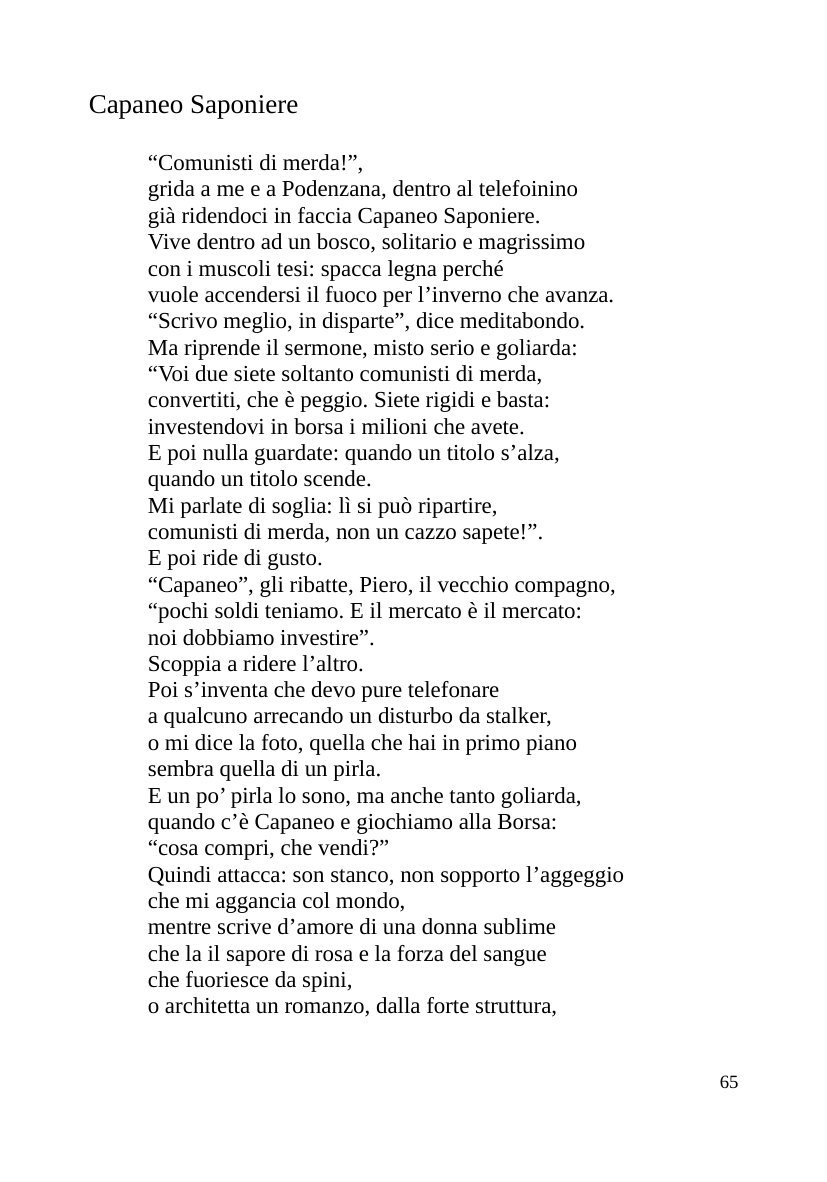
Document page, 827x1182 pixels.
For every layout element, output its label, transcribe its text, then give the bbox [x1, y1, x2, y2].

text che fuoriesce da spini, [148, 966, 738, 992]
text che mi aggancia col mondo, [148, 887, 738, 913]
text “Voi due siete soltanto comunisti di merda, [148, 360, 738, 386]
text Capaneo Saponiere [88, 88, 738, 120]
text mentre scrive d’amore di una donna sublime [148, 913, 738, 940]
text investendovi in borsa i milioni che avete. [148, 413, 738, 439]
text grida a me e a Podenzana, dentro al telefoinino [148, 176, 738, 202]
text Ma riprende il sermone, misto serio e goliarda: [148, 334, 738, 360]
text “Capaneo”, gli ribatte, Piero, il vecchio compagno, [148, 571, 738, 597]
text Quindi attacca: son stanco, non sopporto l’aggeggio [148, 861, 738, 887]
text Poi s’inventa che devo pure telefonare [148, 676, 738, 703]
text E poi nulla guardate: quando un titolo s’alza, [148, 439, 738, 465]
text noi dobbiamo investire”. [148, 623, 738, 650]
text quando un titolo scende. [148, 465, 738, 492]
text E un po’ pirla lo sono, ma anche tanto goliarda, [148, 782, 738, 808]
text sembra quella di un pirla. [148, 755, 738, 782]
text con i muscoli tesi: spacca legna perché [148, 254, 738, 281]
text quando c’è Capaneo e giochiamo alla Borsa: [148, 808, 738, 834]
text E poi ride di gusto. [148, 544, 738, 571]
text “pochi soldi teniamo. E il mercato è il mercato: [148, 597, 738, 623]
text o mi dice la foto, quella che hai in primo piano [148, 729, 738, 755]
text Scoppia a ridere l’altro. [148, 650, 738, 676]
text comunisti di merda, non un cazzo sapete!”. [148, 518, 738, 544]
text “Comunisti di merda!”, [148, 149, 738, 176]
text “cosa compri, che vendi?” [148, 834, 738, 861]
text a qualcuno arrecando un disturbo da stalker, [148, 703, 738, 729]
text già ridendoci in faccia Capaneo Saponiere. [148, 202, 738, 228]
text convertiti, che è peggio. Siete rigidi e basta: [148, 386, 738, 413]
text Vive dentro ad un bosco, solitario e magrissimo [148, 228, 738, 254]
text o architetta un romanzo, dalla forte struttura, [148, 992, 738, 1019]
text “Scrivo meglio, in disparte”, dice meditabondo. [148, 307, 738, 334]
text che la il sapore di rosa e la forza del sangue [148, 940, 738, 966]
text Mi parlate di soglia: lì si può ripartire, [148, 492, 738, 518]
text vuole accendersi il fuoco per l’inverno che avanza. [148, 281, 738, 307]
